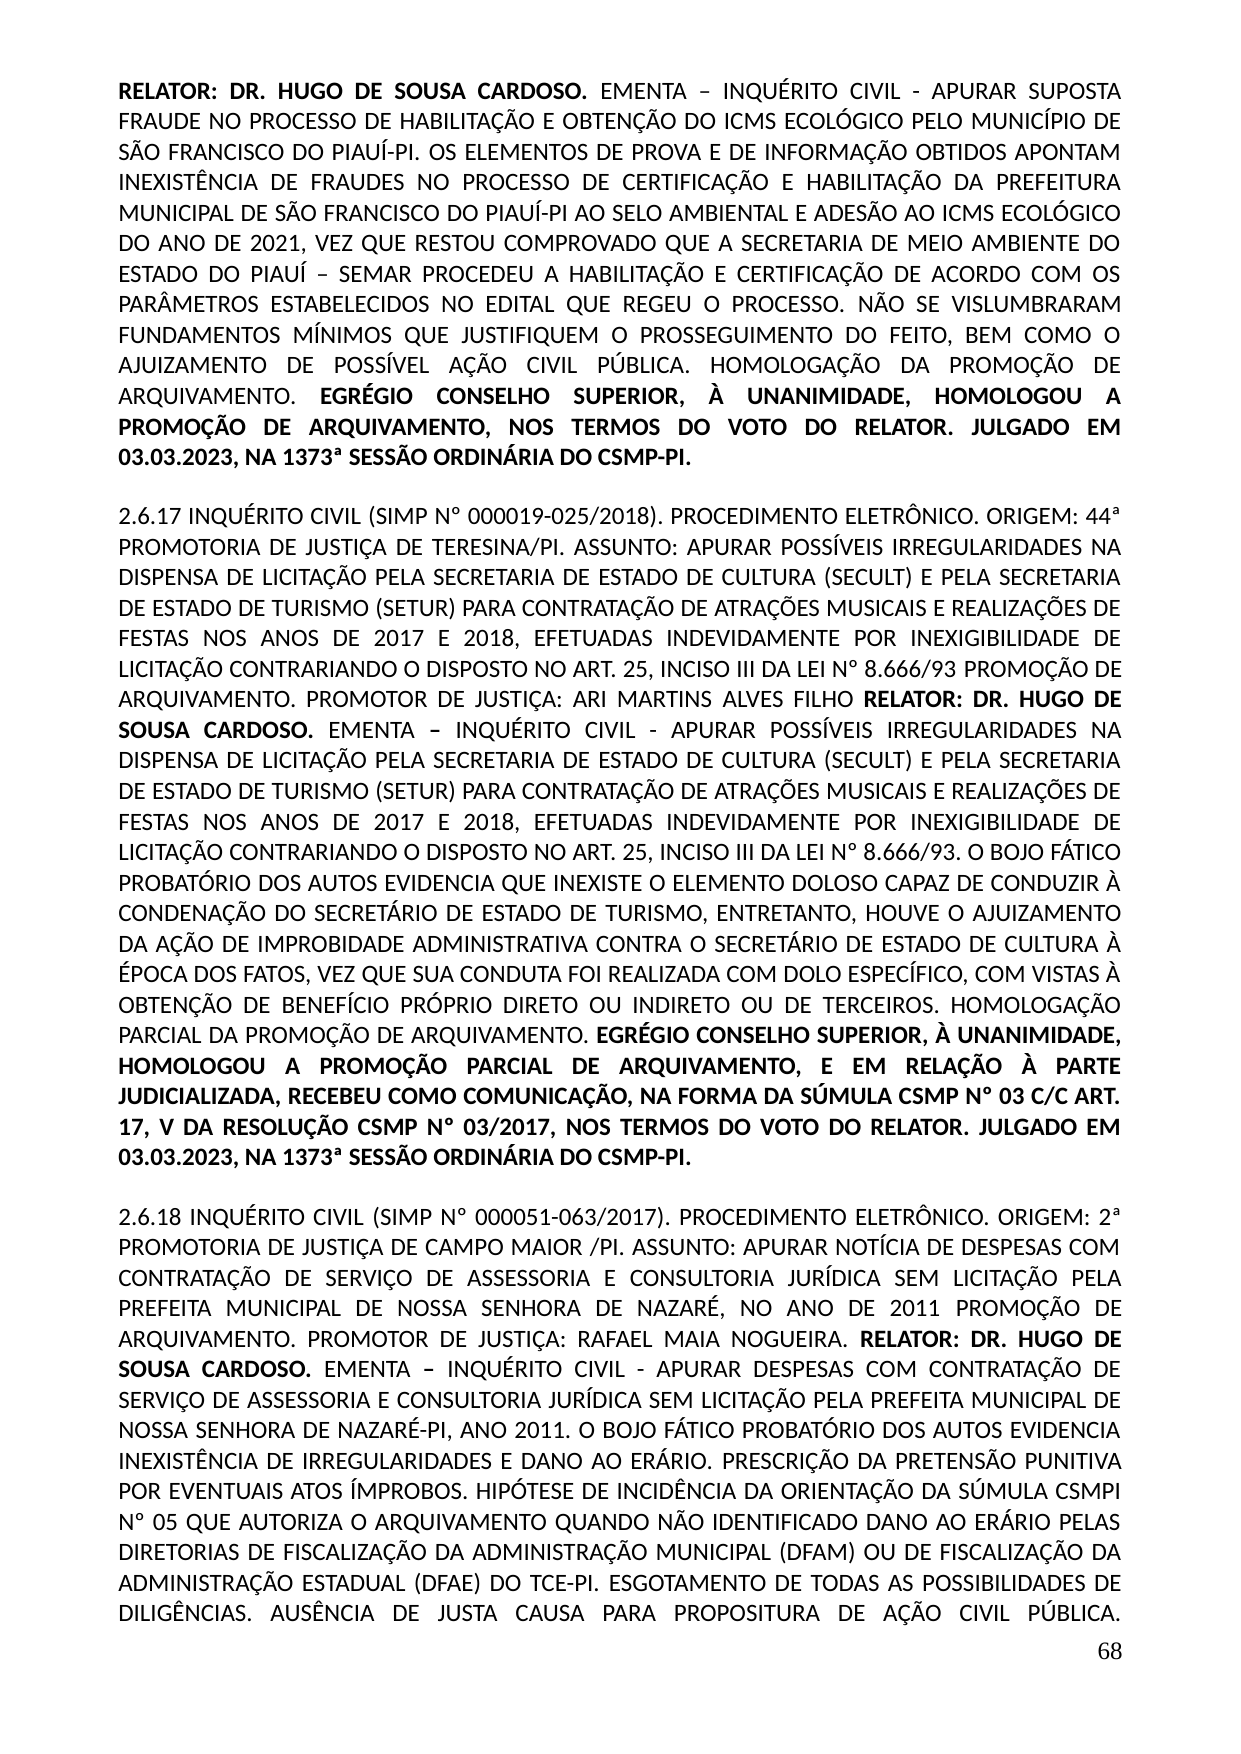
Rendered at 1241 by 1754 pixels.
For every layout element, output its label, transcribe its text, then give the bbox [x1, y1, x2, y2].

text 2.6.17 INQUÉRITO CIVIL (SIMP Nº 000019-025/2018). PROCEDIMENTO ELETRÔNICO. ORIGEM: 44ª PROMOTORIA DE JUSTIÇA DE TERESINA/PI. ASSUNTO: APURAR POSSÍVEIS IRREGULARIDADES NA DISPENSA DE LICITAÇÃO PELA SECRETARIA DE ESTADO DE CULTURA (SECULT) E PELA SECRETARIA DE ESTADO DE TURISMO (SETUR) PARA CONTRATAÇÃO DE ATRAÇÕES MUSICAIS E REALIZAÇÕES DE FESTAS NOS ANOS DE 2017 E 2018, EFETUADAS INDEVIDAMENTE POR INEXIGIBILIDADE DE LICITAÇÃO CONTRARIANDO O DISPOSTO NO ART. 25, INCISO III DA LEI Nº 8.666/93 PROMOÇÃO DE ARQUIVAMENTO. PROMOTOR DE JUSTIÇA: ARI MARTINS ALVES FILHO RELATOR: DR. HUGO DE SOUSA CARDOSO. EMENTA – INQUÉRITO CIVIL - APURAR POSSÍVEIS IRREGULARIDADES NA DISPENSA DE LICITAÇÃO PELA SECRETARIA DE ESTADO DE CULTURA (SECULT) E PELA SECRETARIA DE ESTADO DE TURISMO (SETUR) PARA CONTRATAÇÃO DE ATRAÇÕES MUSICAIS E REALIZAÇÕES DE FESTAS NOS ANOS DE 2017 E 2018, EFETUADAS INDEVIDAMENTE POR INEXIGIBILIDADE DE LICITAÇÃO CONTRARIANDO O DISPOSTO NO ART. 25, INCISO III DA LEI Nº 8.666/93. O BOJO FÁTICO PROBATÓRIO DOS AUTOS EVIDENCIA QUE INEXISTE O ELEMENTO DOLOSO CAPAZ DE CONDUZIR À CONDENAÇÃO DO SECRETÁRIO DE ESTADO DE TURISMO, ENTRETANTO, HOUVE O AJUIZAMENTO DA AÇÃO DE IMPROBIDADE ADMINISTRATIVA CONTRA O SECRETÁRIO DE ESTADO DE CULTURA À ÉPOCA DOS FATOS, VEZ QUE SUA CONDUTA FOI REALIZADA COM DOLO ESPECÍFICO, COM VISTAS À OBTENÇÃO DE BENEFÍCIO PRÓPRIO DIRETO OU INDIRETO OU DE TERCEIROS. HOMOLOGAÇÃO PARCIAL DA PROMOÇÃO DE ARQUIVAMENTO. EGRÉGIO CONSELHO SUPERIOR, À UNANIMIDADE, HOMOLOGOU A PROMOÇÃO PARCIAL DE ARQUIVAMENTO, E EM RELAÇÃO À PARTE JUDICIALIZADA, RECEBEU COMO COMUNICAÇÃO, NA FORMA DA SÚMULA CSMP Nº 03 C/C ART. 17, V DA RESOLUÇÃO CSMP Nº 03/2017, NOS TERMOS DO VOTO DO RELATOR. JULGADO EM 03.03.2023, NA 1373ª SESSÃO ORDINÁRIA DO CSMP-PI. [118, 501, 1122, 1172]
text RELATOR: DR. HUGO DE SOUSA CARDOSO. EMENTA – INQUÉRITO CIVIL - APURAR SUPOSTA FRAUDE NO PROCESSO DE HABILITAÇÃO E OBTENÇÃO DO ICMS ECOLÓGICO PELO MUNICÍPIO DE SÃO FRANCISCO DO PIAUÍ-PI. OS ELEMENTOS DE PROVA E DE INFORMAÇÃO OBTIDOS APONTAM INEXISTÊNCIA DE FRAUDES NO PROCESSO DE CERTIFICAÇÃO E HABILITAÇÃO DA PREFEITURA MUNICIPAL DE SÃO FRANCISCO DO PIAUÍ-PI AO SELO AMBIENTAL E ADESÃO AO ICMS ECOLÓGICO DO ANO DE 2021, VEZ QUE RESTOU COMPROVADO QUE A SECRETARIA DE MEIO AMBIENTE DO ESTADO DO PIAUÍ – SEMAR PROCEDEU A HABILITAÇÃO E CERTIFICAÇÃO DE ACORDO COM OS PARÂMETROS ESTABELECIDOS NO EDITAL QUE REGEU O PROCESSO. NÃO SE VISLUMBRARAM FUNDAMENTOS MÍNIMOS QUE JUSTIFIQUEM O PROSSEGUIMENTO DO FEITO, BEM COMO O AJUIZAMENTO DE POSSÍVEL AÇÃO CIVIL PÚBLICA. HOMOLOGAÇÃO DA PROMOÇÃO DE ARQUIVAMENTO. EGRÉGIO CONSELHO SUPERIOR, À UNANIMIDADE, HOMOLOGOU A PROMOÇÃO DE ARQUIVAMENTO, NOS TERMOS DO VOTO DO RELATOR. JULGADO EM 03.03.2023, NA 1373ª SESSÃO ORDINÁRIA DO CSMP-PI. [118, 75, 1122, 472]
text 2.6.18 INQUÉRITO CIVIL (SIMP Nº 000051-063/2017). PROCEDIMENTO ELETRÔNICO. ORIGEM: 2ª PROMOTORIA DE JUSTIÇA DE CAMPO MAIOR /PI. ASSUNTO: APURAR NOTÍCIA DE DESPESAS COM CONTRATAÇÃO DE SERVIÇO DE ASSESSORIA E CONSULTORIA JURÍDICA SEM LICITAÇÃO PELA PREFEITA MUNICIPAL DE NOSSA SENHORA DE NAZARÉ, NO ANO DE 2011 PROMOÇÃO DE ARQUIVAMENTO. PROMOTOR DE JUSTIÇA: RAFAEL MAIA NOGUEIRA. RELATOR: DR. HUGO DE SOUSA CARDOSO. EMENTA – INQUÉRITO CIVIL - APURAR DESPESAS COM CONTRATAÇÃO DE SERVIÇO DE ASSESSORIA E CONSULTORIA JURÍDICA SEM LICITAÇÃO PELA PREFEITA MUNICIPAL DE NOSSA SENHORA DE NAZARÉ-PI, ANO 2011. O BOJO FÁTICO PROBATÓRIO DOS AUTOS EVIDENCIA INEXISTÊNCIA DE IRREGULARIDADES E DANO AO ERÁRIO. PRESCRIÇÃO DA PRETENSÃO PUNITIVA POR EVENTUAIS ATOS ÍMPROBOS. HIPÓTESE DE INCIDÊNCIA DA ORIENTAÇÃO DA SÚMULA CSMPI Nº 05 QUE AUTORIZA O ARQUIVAMENTO QUANDO NÃO IDENTIFICADO DANO AO ERÁRIO PELAS DIRETORIAS DE FISCALIZAÇÃO DA ADMINISTRAÇÃO MUNICIPAL (DFAM) OU DE FISCALIZAÇÃO DA ADMINISTRAÇÃO ESTADUAL (DFAE) DO TCE-PI. ESGOTAMENTO DE TODAS AS POSSIBILIDADES DE DILIGÊNCIAS. AUSÊNCIA DE JUSTA CAUSA PARA PROPOSITURA DE AÇÃO CIVIL PÚBLICA. [118, 1201, 1122, 1628]
